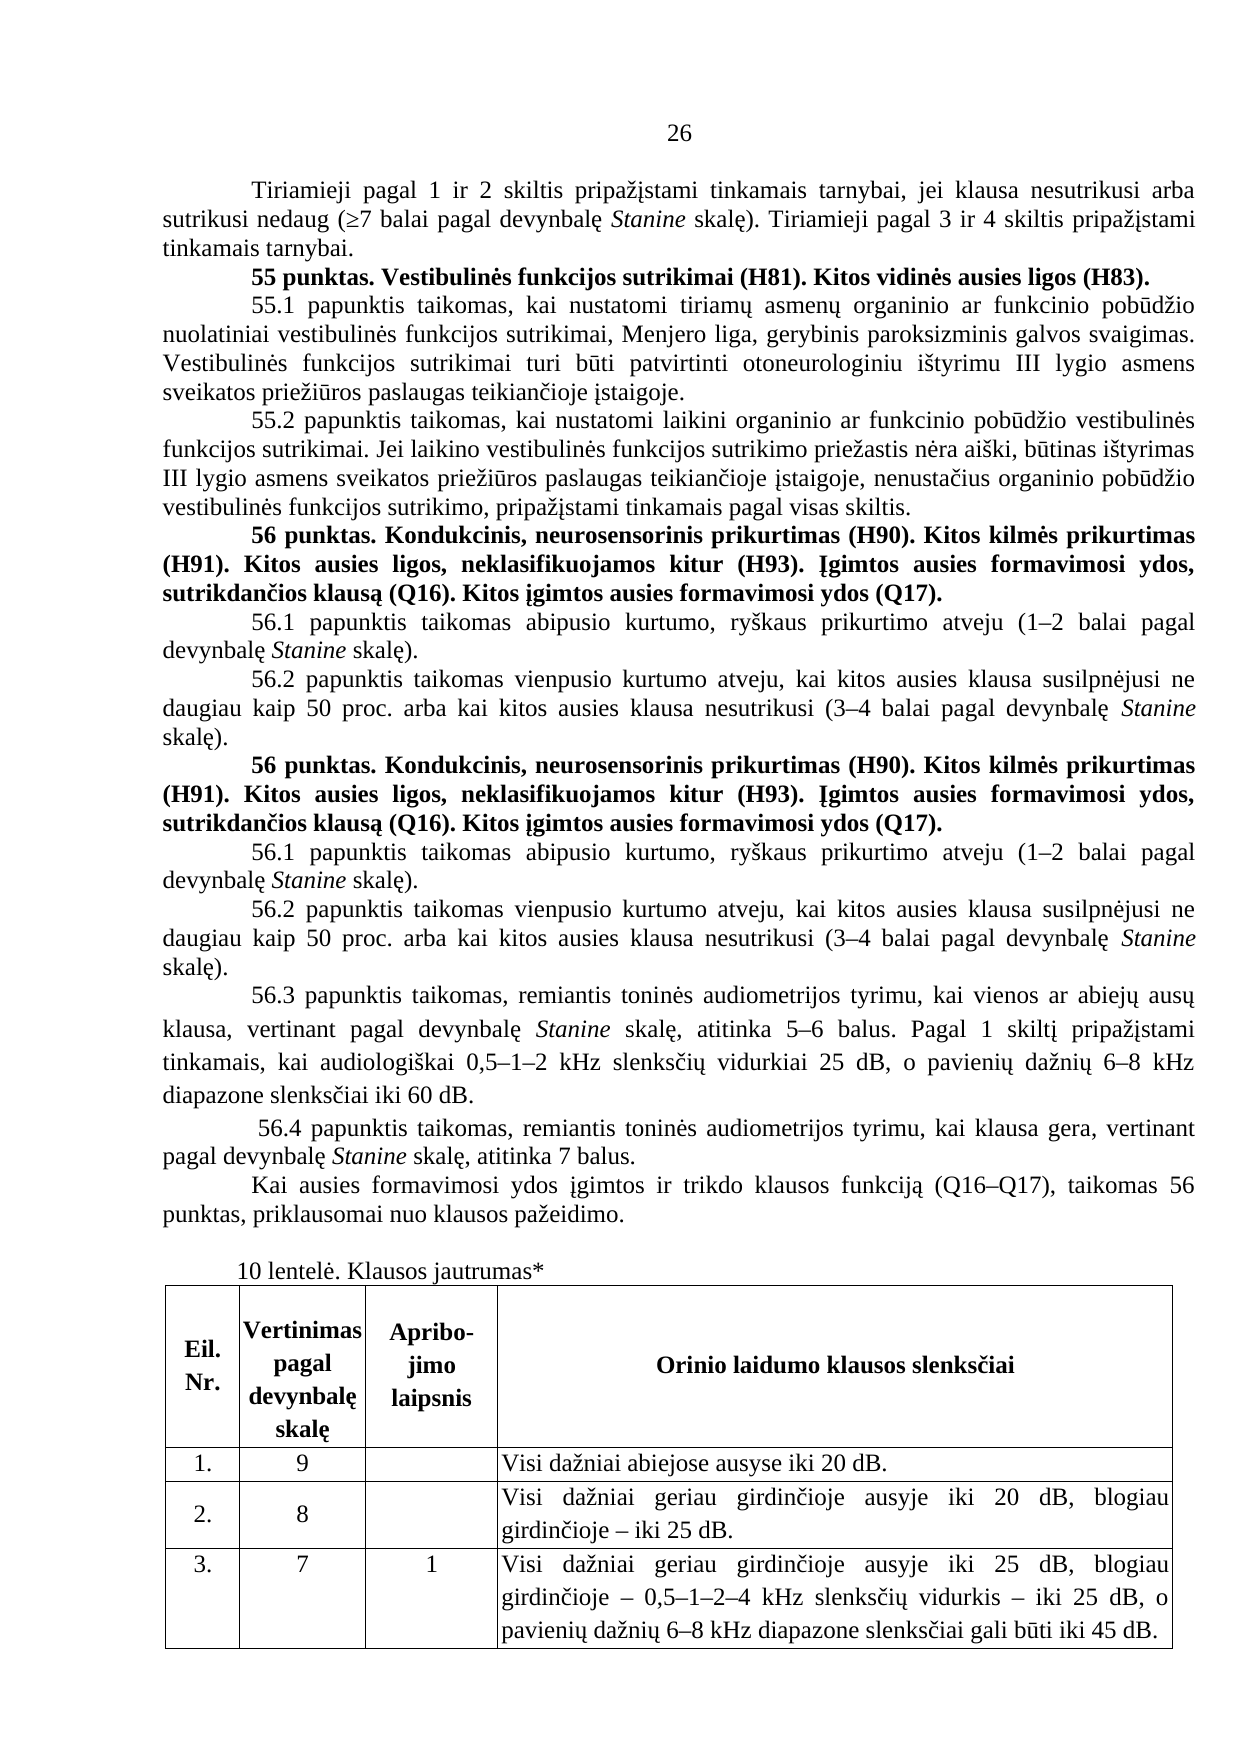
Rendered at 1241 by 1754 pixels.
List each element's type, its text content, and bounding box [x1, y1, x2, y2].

table_header Orinio laidumo klausos slenksčiai [498, 1286, 1172, 1447]
text Tiriamieji pagal 1 ir 2 skiltis pripažįstami tinkamais tarnybai, jei klausa nesutrikusi arba sutrikusi nedaug (≥7 balai pagal devynbalę Stanine skalę). Tiriamieji pagal 3 ir 4 skiltis pripažįstami tinkamais tarnybai. [162, 176, 1196, 262]
text 56.4 papunktis taikomas, remiantis toninės audiometrijos tyrimu, kai klausa gera, vertinant pagal devynbalę Stanine skalę, atitinka 7 balus. [162, 1113, 1196, 1170]
table_header Eil. Nr. [166, 1286, 239, 1447]
table_cell 1. [166, 1448, 239, 1481]
table_cell 9 [240, 1448, 365, 1481]
text 56 punktas. Kondukcinis, neurosensorinis prikurtimas (H90). Kitos kilmės prikurtimas (H91). Kitos ausies ligos, neklasifikuojamos kitur (H93). Įgimtos ausies formavimosi ydos, sutrikdančios klausą (Q16). Kitos įgimtos ausies formavimosi ydos (Q17). [162, 521, 1196, 607]
text 55 punktas. Vestibulinės funkcijos sutrikimai (H81). Kitos vidinės ausies ligos (H83). [162, 262, 1196, 291]
text 56.1 papunktis taikomas abipusio kurtumo, ryškaus prikurtimo atveju (1–2 balai pagal devynbalę Stanine skalę). [162, 837, 1196, 894]
table_cell 1 [366, 1549, 497, 1648]
table_cell 8 [240, 1482, 365, 1548]
text 10 lentelė. Klausos jautrumas* [162, 1256, 1196, 1285]
table_cell 2. [166, 1482, 239, 1548]
table_cell 7 [240, 1549, 365, 1648]
text 55.2 papunktis taikomas, kai nustatomi laikini organinio ar funkcinio pobūdžio vestibulinės funkcijos sutrikimai. Jei laikino vestibulinės funkcijos sutrikimo priežastis nėra aiški, būtinas ištyrimas III lygio asmens sveikatos priežiūros paslaugas teikiančioje įstaigoje, nenustačius organinio pobūdžio vestibulinės funkcijos sutrikimo, pripažįstami tinkamais pagal visas skiltis. [162, 406, 1196, 521]
text 56.2 papunktis taikomas vienpusio kurtumo atveju, kai kitos ausies klausa susilpnėjusi ne daugiau kaip 50 proc. arba kai kitos ausies klausa nesutrikusi (3–4 balai pagal devynbalę Stanine skalę). [162, 894, 1196, 981]
table_cell [366, 1448, 497, 1481]
table_header Apribo-jimo laipsnis [366, 1286, 497, 1447]
text 56 punktas. Kondukcinis, neurosensorinis prikurtimas (H90). Kitos kilmės prikurtimas (H91). Kitos ausies ligos, neklasifikuojamos kitur (H93). Įgimtos ausies formavimosi ydos, sutrikdančios klausą (Q16). Kitos įgimtos ausies formavimosi ydos (Q17). [162, 751, 1196, 837]
table_cell Visi dažniai abiejose ausyse iki 20 dB. [498, 1448, 1172, 1481]
table_cell 3. [166, 1549, 239, 1648]
text 56.3 papunktis taikomas, remiantis toninės audiometrijos tyrimu, kai vienos ar abiejų ausų klausa, vertinant pagal devynbalę Stanine skalę, atitinka 5–6 balus. Pagal 1 skiltį pripažįstami tinkamais, kai audiologiškai 0,5–1–2 kHz slenksčių vidurkiai 25 dB, o pavienių dažnių 6–8 kHz diapazone slenksčiai iki 60 dB. [162, 981, 1196, 1108]
table_cell Visi dažniai geriau girdinčioje ausyje iki 20 dB, blogiau girdinčioje – iki 25 dB. [498, 1482, 1172, 1548]
table_cell [366, 1482, 497, 1548]
text 55.1 papunktis taikomas, kai nustatomi tiriamų asmenų organinio ar funkcinio pobūdžio nuolatiniai vestibulinės funkcijos sutrikimai, Menjero liga, gerybinis paroksizminis galvos svaigimas. Vestibulinės funkcijos sutrikimai turi būti patvirtinti otoneurologiniu ištyrimu III lygio asmens sveikatos priežiūros paslaugas teikiančioje įstaigoje. [162, 291, 1196, 406]
text Kai ausies formavimosi ydos įgimtos ir trikdo klausos funkciją (Q16–Q17), taikomas 56 punktas, priklausomai nuo klausos pažeidimo. [162, 1170, 1196, 1228]
table_cell Visi dažniai geriau girdinčioje ausyje iki 25 dB, blogiau girdinčioje – 0,5–1–2–4 kHz slenksčių vidurkis – iki 25 dB, o pavienių dažnių 6–8 kHz diapazone slenksčiai gali būti iki 45 dB. [498, 1549, 1172, 1648]
table_header Vertinimas pagal devynbalę skalę [240, 1286, 365, 1447]
text 56.2 papunktis taikomas vienpusio kurtumo atveju, kai kitos ausies klausa susilpnėjusi ne daugiau kaip 50 proc. arba kai kitos ausies klausa nesutrikusi (3–4 balai pagal devynbalę Stanine skalę). [162, 664, 1196, 751]
text 56.1 papunktis taikomas abipusio kurtumo, ryškaus prikurtimo atveju (1–2 balai pagal devynbalę Stanine skalę). [162, 607, 1196, 664]
